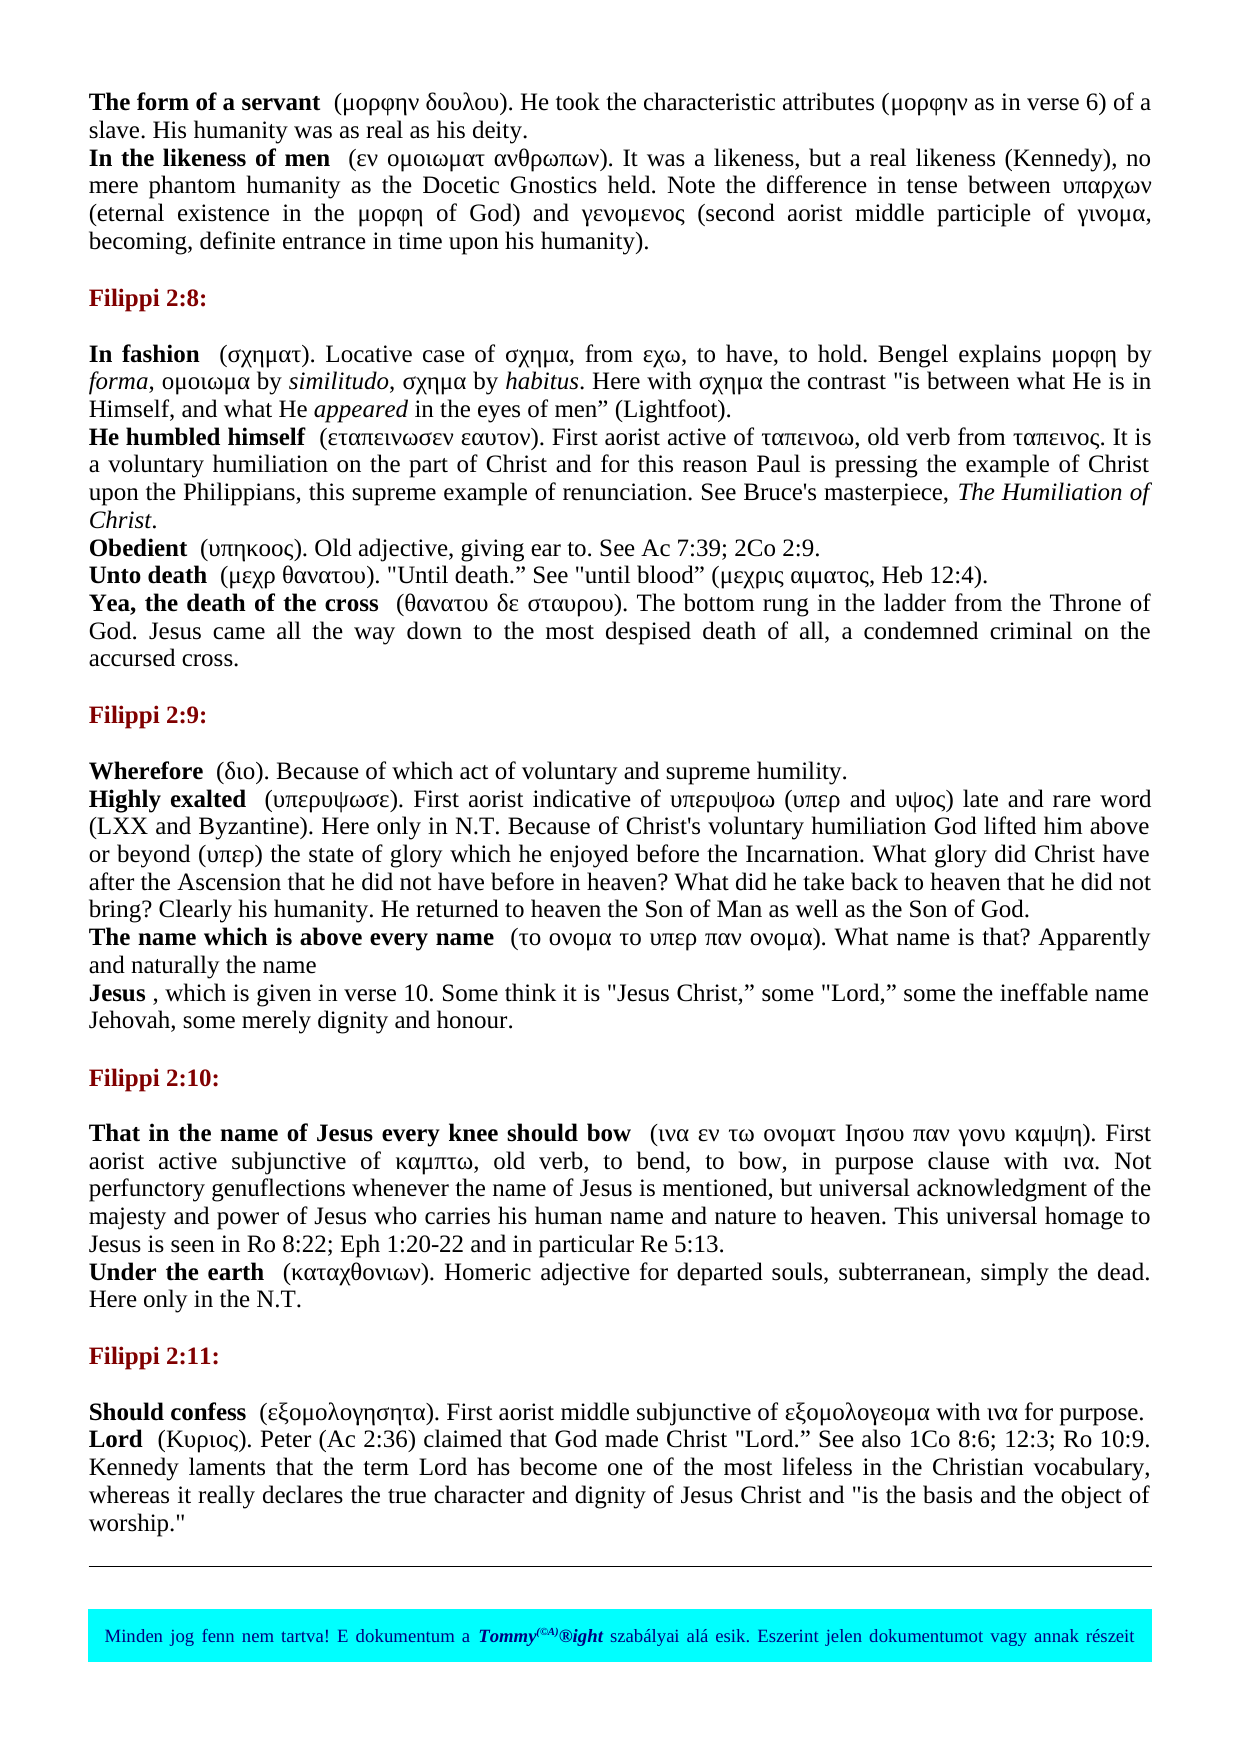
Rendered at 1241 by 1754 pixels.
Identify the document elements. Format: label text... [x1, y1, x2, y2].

text Filippi 2:9: [88, 702, 1152, 729]
text The form of a servant (μορφην δουλου). He took the characteristic attributes (μορφην as in verse 6) of a slave. His humanity was as real as his deity. [88, 88, 1152, 144]
text The name which is above every name (το ονομα το υπερ παν ονομα). What name is that? Apparently and naturally the name [88, 923, 1152, 979]
text Obedient (υπηκοος). Old adjective, giving ear to. See Ac 7:39; 2Co 2:9. [88, 534, 1152, 561]
text He humbled himself (εταπεινωσεν εαυτον). First aorist active of ταπεινοω, old verb from ταπεινος. It is a voluntary humiliation on the part of Christ and for this reason Paul is pressing the example of Christ upon the Philippians, this supreme example of renunciation. See Bruce's masterpiece, The Humiliation of Christ. [88, 423, 1152, 534]
text Filippi 2:10: [88, 1064, 1152, 1091]
text Lord (Κυριος). Peter (Ac 2:36) claimed that God made Christ "Lord.” See also 1Co 8:6; 12:3; Ro 10:9. Kennedy laments that the term Lord has become one of the most lifeless in the Christian vocabulary, whereas it really declares the true character and dignity of Jesus Christ and "is the basis and the object of worship." [88, 1426, 1152, 1536]
text In the likeness of men (εν ομοιωματ ανθρωπων). It was a likeness, but a real likeness (Kennedy), no mere phantom humanity as the Docetic Gnostics held. Note the difference in tense between υπαρχων (eternal existence in the μορφη of God) and γενομενος (second aorist middle participle of γινομα, becoming, definite entrance in time upon his humanity). [88, 144, 1152, 255]
text Should confess (εξομολογησητα). First aorist middle subjunctive of εξομολογεομα with ινα for purpose. [88, 1398, 1152, 1426]
text Under the earth (καταχθονιων). Homeric adjective for departed souls, subterranean, simply the dead. Here only in the N.T. [88, 1258, 1152, 1313]
text Jesus , which is given in verse 10. Some think it is "Jesus Christ,” some "Lord,” some the ineffable name Jehovah, some merely dignity and honour. [88, 979, 1152, 1034]
text Minden jog fenn nem tartva! E dokumentum a Tommy(©A)®ight szabályai alá esik. Eszerint jelen dokumentumot vagy annak részeit [90, 1611, 1151, 1661]
text Filippi 2:8: [88, 284, 1152, 312]
text Highly exalted (υπερυψωσε). First aorist indicative of υπερυψοω (υπερ and υψος) late and rare word (LXX and Byzantine). Here only in N.T. Because of Christ's voluntary humiliation God lifted him above or beyond (υπερ) the state of glory which he enjoyed before the Incarnation. What glory did Christ have after the Ascension that he did not have before in heaven? What did he take back to heaven that he did not bring? Clearly his humanity. He returned to heaven the Son of Man as well as the Son of God. [88, 785, 1152, 923]
text Wherefore (διο). Because of which act of voluntary and supreme humility. [88, 757, 1152, 785]
text Unto death (μεχρ θανατου). "Until death.” See "until blood” (μεχρις αιματος, Heb 12:4). [88, 561, 1152, 589]
text In fashion (σχηματ). Locative case of σχημα, from εχω, to have, to hold. Bengel explains μορφη by forma, ομοιωμα by similitudo, σχημα by habitus. Here with σχημα the contrast "is between what He is in Himself, and what He appeared in the eyes of men” (Lightfoot). [88, 340, 1152, 423]
text That in the name of Jesus every knee should bow (ινα εν τω ονοματ Ιησου παν γονυ καμψη). First aorist active subjunctive of καμπτω, old verb, to bend, to bow, in purpose clause with ινα. Not perfunctory genuflections whenever the name of Jesus is mentioned, but universal acknowledgment of the majesty and power of Jesus who carries his human name and nature to heaven. This universal homage to Jesus is seen in Ro 8:22; Eph 1:20-22 and in particular Re 5:13. [88, 1119, 1152, 1258]
text Filippi 2:11: [88, 1342, 1152, 1370]
text Yea, the death of the cross (θανατου δε σταυρου). The bottom rung in the ladder from the Throne of God. Jesus came all the way down to the most despised death of all, a condemned criminal on the accursed cross. [88, 589, 1152, 672]
